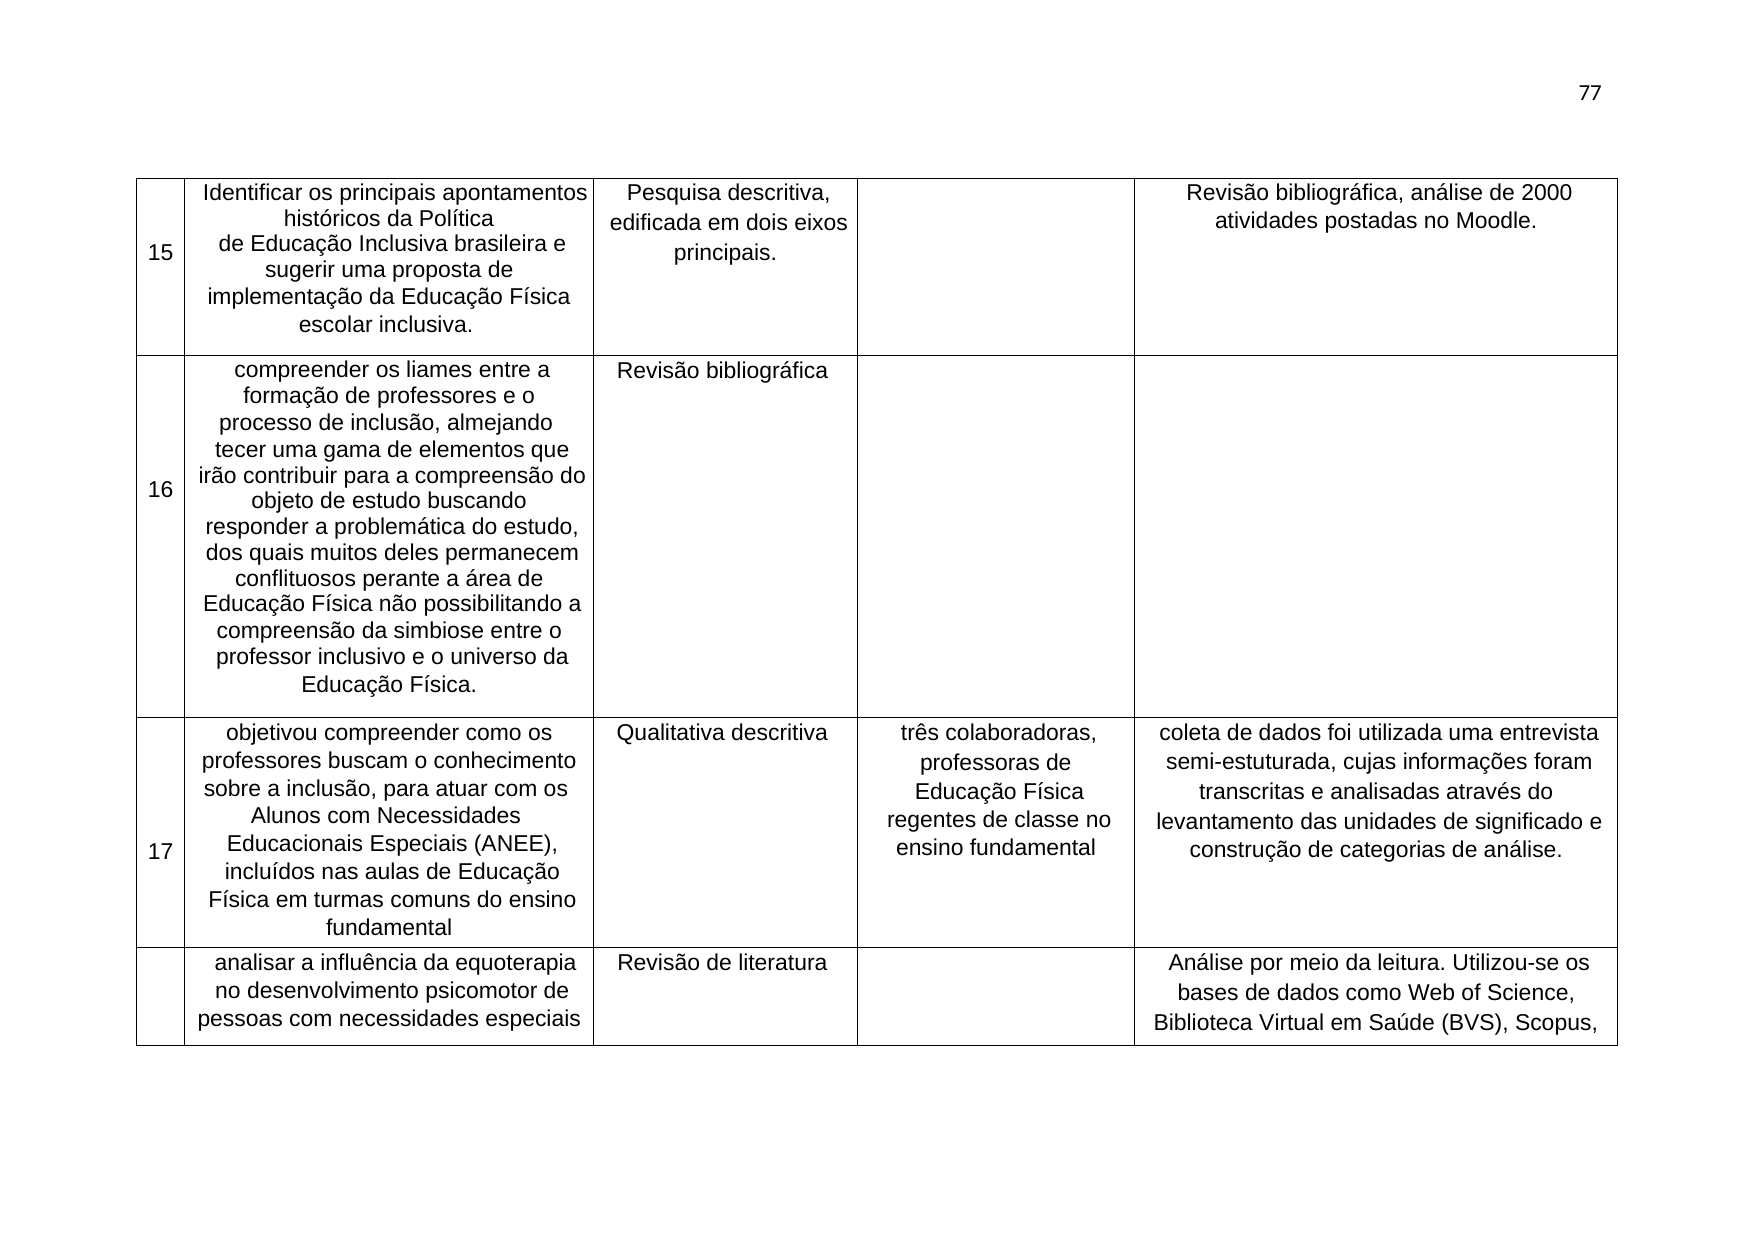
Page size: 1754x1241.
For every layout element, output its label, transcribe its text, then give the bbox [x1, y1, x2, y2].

table_cell [858, 948, 1134, 1045]
table_header Pesquisa descritiva, edificada em dois eixos principais. [594, 179, 857, 355]
table_cell Revisão de literatura [594, 948, 857, 1045]
table_cell [1135, 356, 1617, 717]
table_header Identificar os principais apontamentos históricos da Política de Educação Inclusiva brasileira e sugerir uma proposta de implementação da Educação Física escolar inclusiva. [185, 179, 593, 355]
table_cell coleta de dados foi utilizada uma entrevista semi-estuturada, cujas informações foram transcritas e analisadas através do levantamento das unidades de significado e construção de categorias de análise. [1135, 718, 1617, 947]
table_cell 17 [137, 718, 184, 947]
table_cell compreender os liames entre a formação de professores e o processo de inclusão, almejando tecer uma gama de elementos que irão contribuir para a compreensão do objeto de estudo buscando responder a problemática do estudo, dos quais muitos deles permanecem conflituosos perante a área de Educação Física não possibilitando a compreensão da simbiose entre o professor inclusivo e o universo da Educação Física. [185, 356, 593, 717]
table_cell 16 [137, 356, 184, 717]
table_header [858, 179, 1134, 355]
table_cell objetivou compreender como os professores buscam o conhecimento sobre a inclusão, para atuar com os Alunos com Necessidades Educacionais Especiais (ANEE), incluídos nas aulas de Educação Física em turmas comuns do ensino fundamental [185, 718, 593, 947]
table_cell analisar a influência da equoterapia no desenvolvimento psicomotor de pessoas com necessidades especiais [185, 948, 593, 1045]
table_header Revisão bibliográfica, análise de 2000 atividades postadas no Moodle. [1135, 179, 1617, 355]
table_cell [137, 948, 184, 1045]
table_cell Revisão bibliográfica [594, 356, 857, 717]
table_cell [858, 356, 1134, 717]
table_header 15 [137, 179, 184, 355]
table_cell Qualitativa descritiva [594, 718, 857, 947]
table_cell Análise por meio da leitura. Utilizou-se os bases de dados como Web of Science, Biblioteca Virtual em Saúde (BVS), Scopus, [1135, 948, 1617, 1045]
table_cell três colaboradoras, professoras de Educação Física regentes de classe no ensino fundamental [858, 718, 1134, 947]
